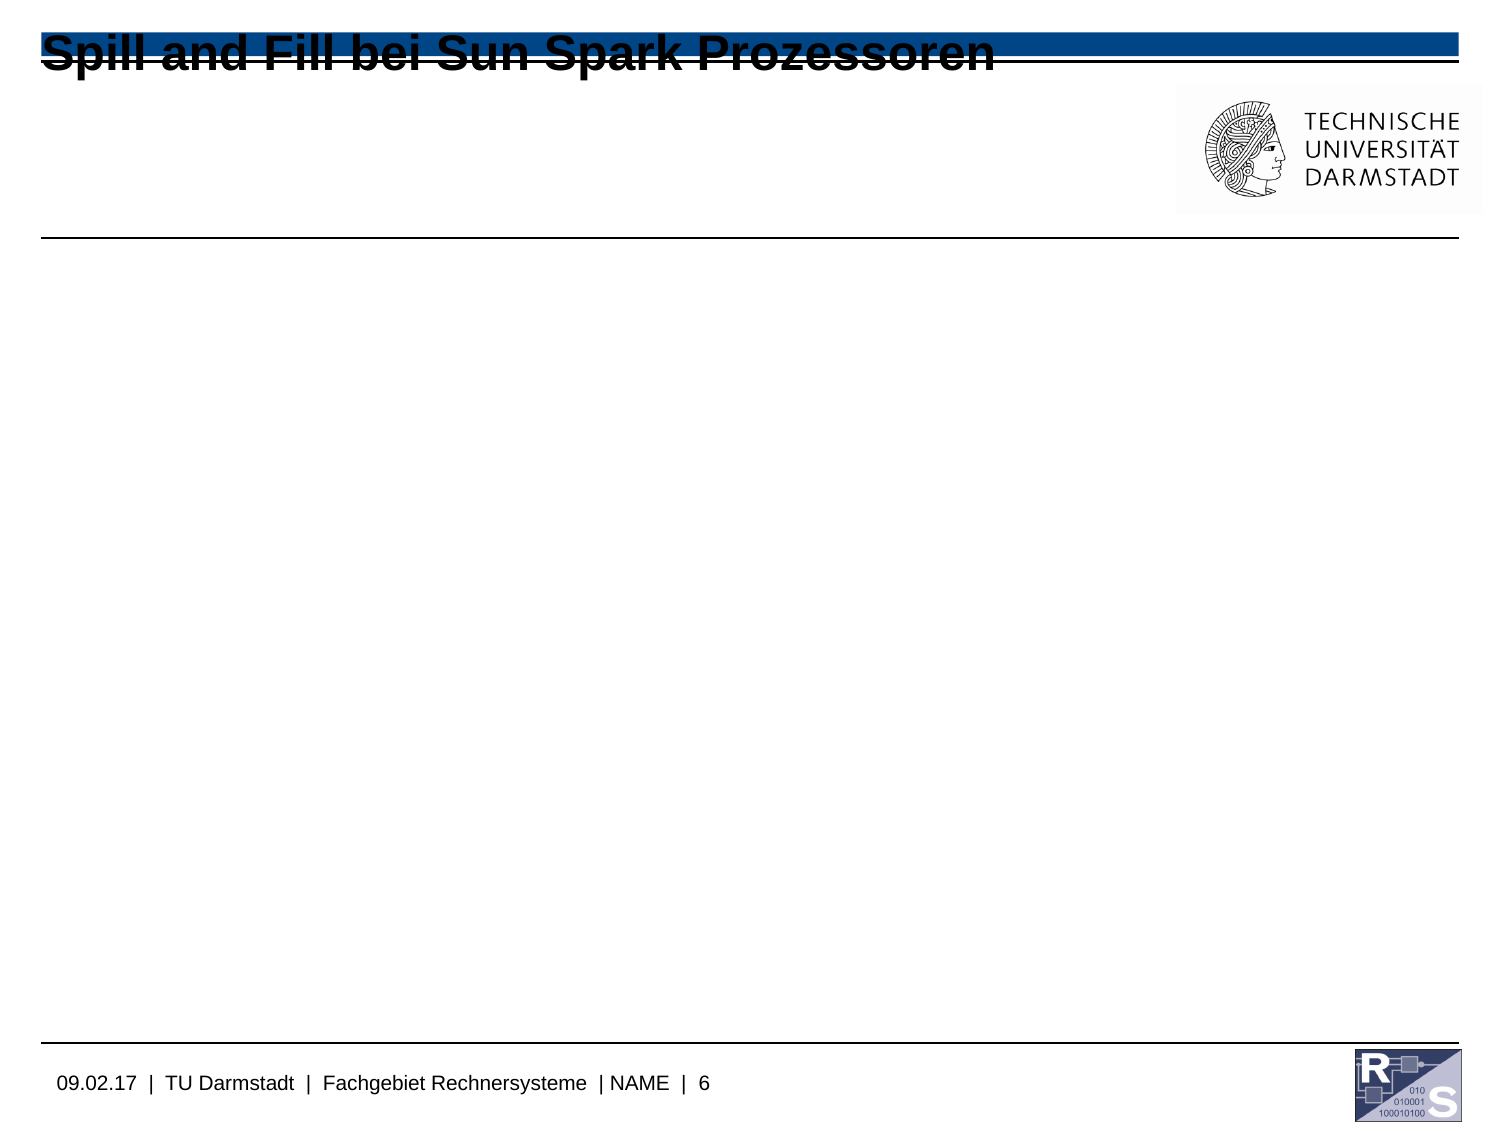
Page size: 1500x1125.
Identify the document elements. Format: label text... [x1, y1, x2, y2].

title Spill and Fill bei Sun Spark Prozessoren [41, 5, 1131, 156]
picture [1355, 1049, 1462, 1122]
